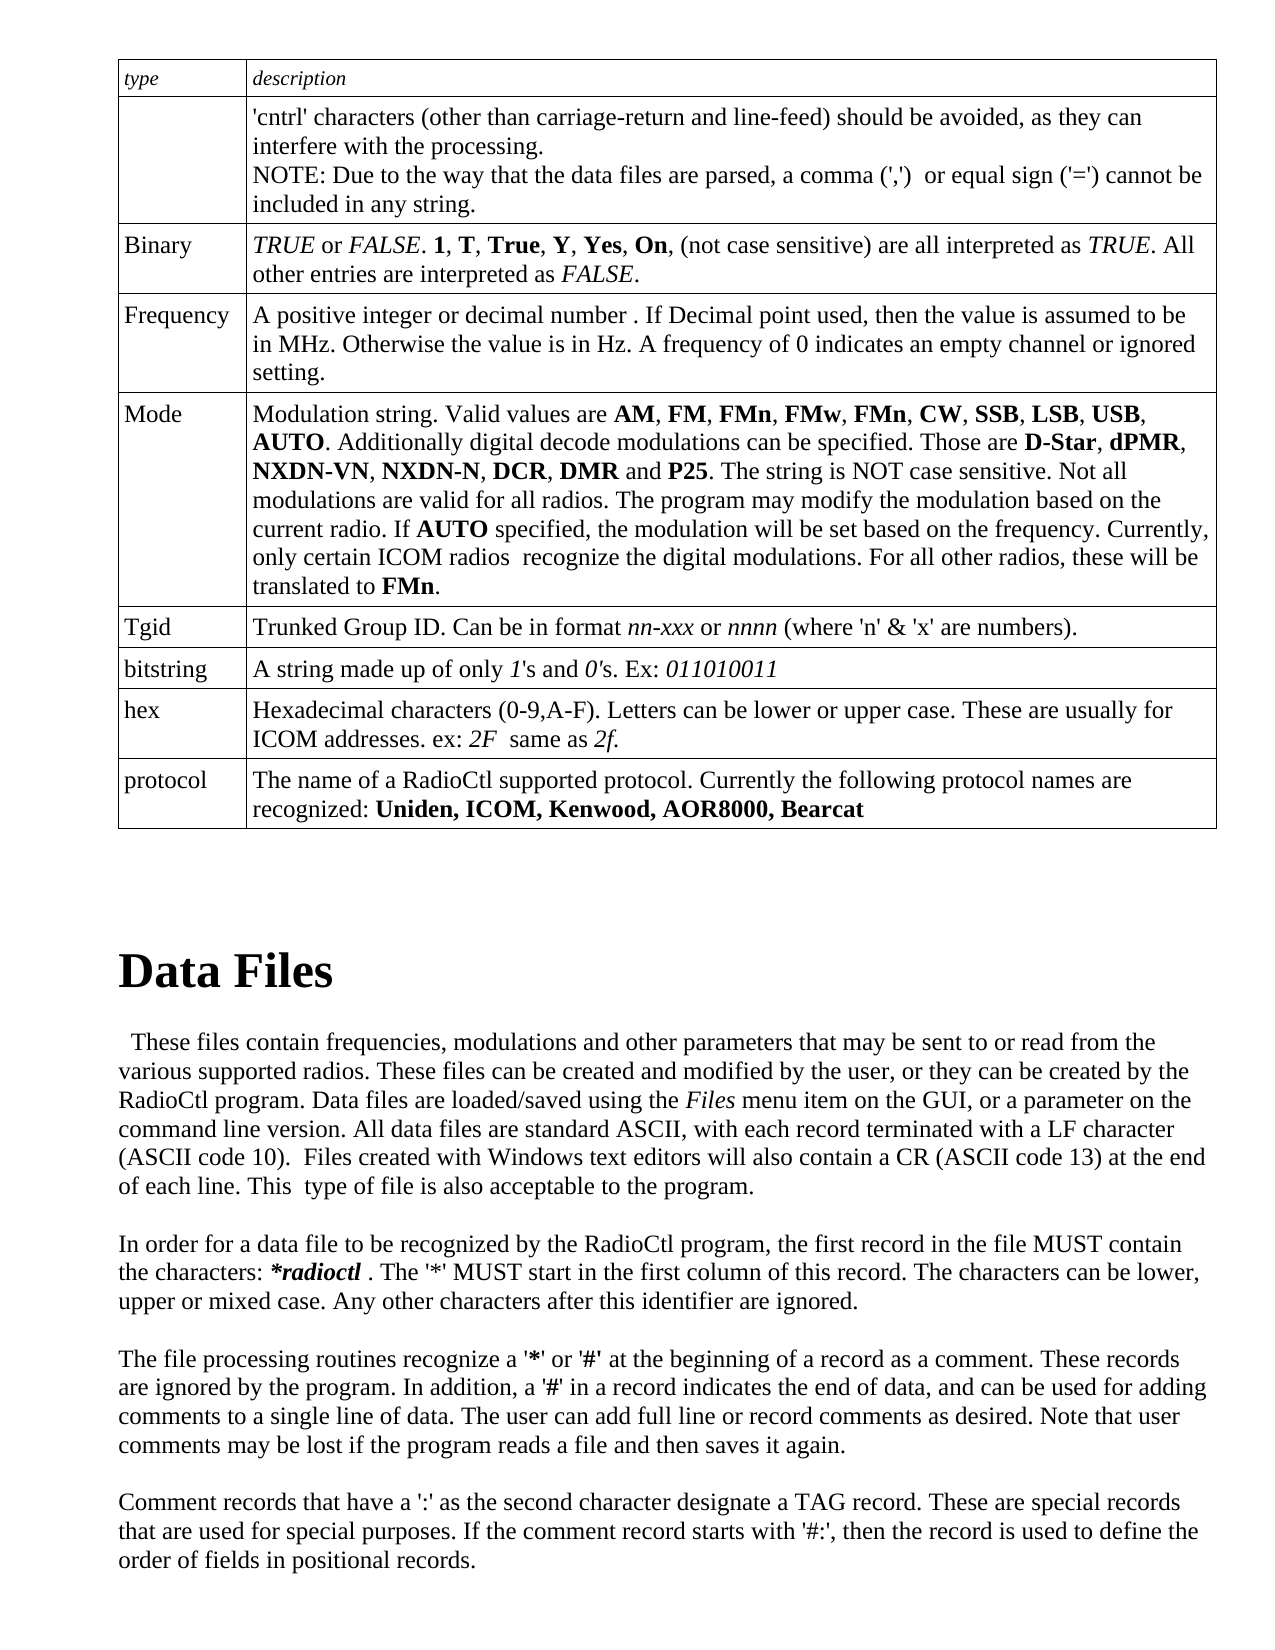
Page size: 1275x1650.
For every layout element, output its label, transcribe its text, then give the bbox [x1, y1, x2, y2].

table_cell Tgid [119, 607, 246, 647]
table_header description [247, 60, 1216, 96]
table_cell Modulation string. Valid values are AM, FM, FMn, FMw, FMn, CW, SSB, LSB, USB, AUTO. Additionally digital decode modulations can be specified. Those are D-Star, dPMR, NXDN-VN, NXDN-N, DCR, DMR and P25. The string is NOT case sensitive. Not all modulations are valid for all radios. The program may modify the modulation based on the current radio. If AUTO specified, the modulation will be set based on the frequency. Currently, only certain ICOM radios recognize the digital modulations. For all other radios, these will be translated to FMn. [247, 393, 1216, 606]
table_cell Hexadecimal characters (0-9,A-F). Letters can be lower or upper case. These are usually for ICOM addresses. ex: 2F same as 2f. [247, 689, 1216, 758]
table_cell Mode [119, 393, 246, 606]
text Comment records that have a ':' as the second character designate a TAG record. These are special records that are used for special purposes. If the comment record starts with '#:', then the record is used to define the order of fields in positional records. [118, 1487, 1216, 1574]
table_cell Trunked Group ID. Can be in format nn-xxx or nnnn (where 'n' & 'x' are numbers). [247, 607, 1216, 647]
table_cell protocol [119, 759, 246, 828]
table_cell Binary [119, 224, 246, 293]
table_cell bitstring [119, 648, 246, 688]
table_cell A positive integer or decimal number . If Decimal point used, then the value is assumed to be in MHz. Otherwise the value is in Hz. A frequency of 0 indicates an empty channel or ignored setting. [247, 294, 1216, 392]
table_cell A string made up of only 1's and 0's. Ex: 011010011 [247, 648, 1216, 688]
table_cell 'cntrl' characters (other than carriage-return and line-feed) should be avoided, as they can interfere with the processing. NOTE: Due to the way that the data files are parsed, a comma (',') or equal sign ('=') cannot be included in any string. [247, 97, 1216, 223]
table_header type [119, 60, 246, 96]
table_cell The name of a RadioCtl supported protocol. Currently the following protocol names are recognized: Uniden, ICOM, Kenwood, AOR8000, Bearcat [247, 759, 1216, 828]
text In order for a data file to be recognized by the RadioCtl program, the first record in the file MUST contain the characters: *radioctl . The '*' MUST start in the first column of this record. The characters can be lower, upper or mixed case. Any other characters after this identifier are ignored. [118, 1229, 1216, 1315]
table_cell TRUE or FALSE. 1, T, True, Y, Yes, On, (not case sensitive) are all interpreted as TRUE. All other entries are interpreted as FALSE. [247, 224, 1216, 293]
table_cell [119, 97, 246, 223]
text These files contain frequencies, modulations and other parameters that may be sent to or read from the various supported radios. These files can be created and modified by the user, or they can be created by the RadioCtl program. Data files are loaded/saved using the Files menu item on the GUI, or a parameter on the command line version. All data files are standard ASCII, with each record terminated with a LF character (ASCII code 10). Files created with Windows text editors will also contain a CR (ASCII code 13) at the end of each line. This type of file is also acceptable to the program. [118, 1027, 1216, 1200]
table_cell Frequency [119, 294, 246, 392]
text The file processing routines recognize a '*' or '#' at the beginning of a record as a comment. These records are ignored by the program. In addition, a '#' in a record indicates the end of data, and can be used for adding comments to a single line of data. The user can add full line or record comments as desired. Note that user comments may be lost if the program reads a file and then saves it again. [118, 1344, 1216, 1459]
table_cell hex [119, 689, 246, 758]
subtitle Data Files [118, 940, 1216, 998]
